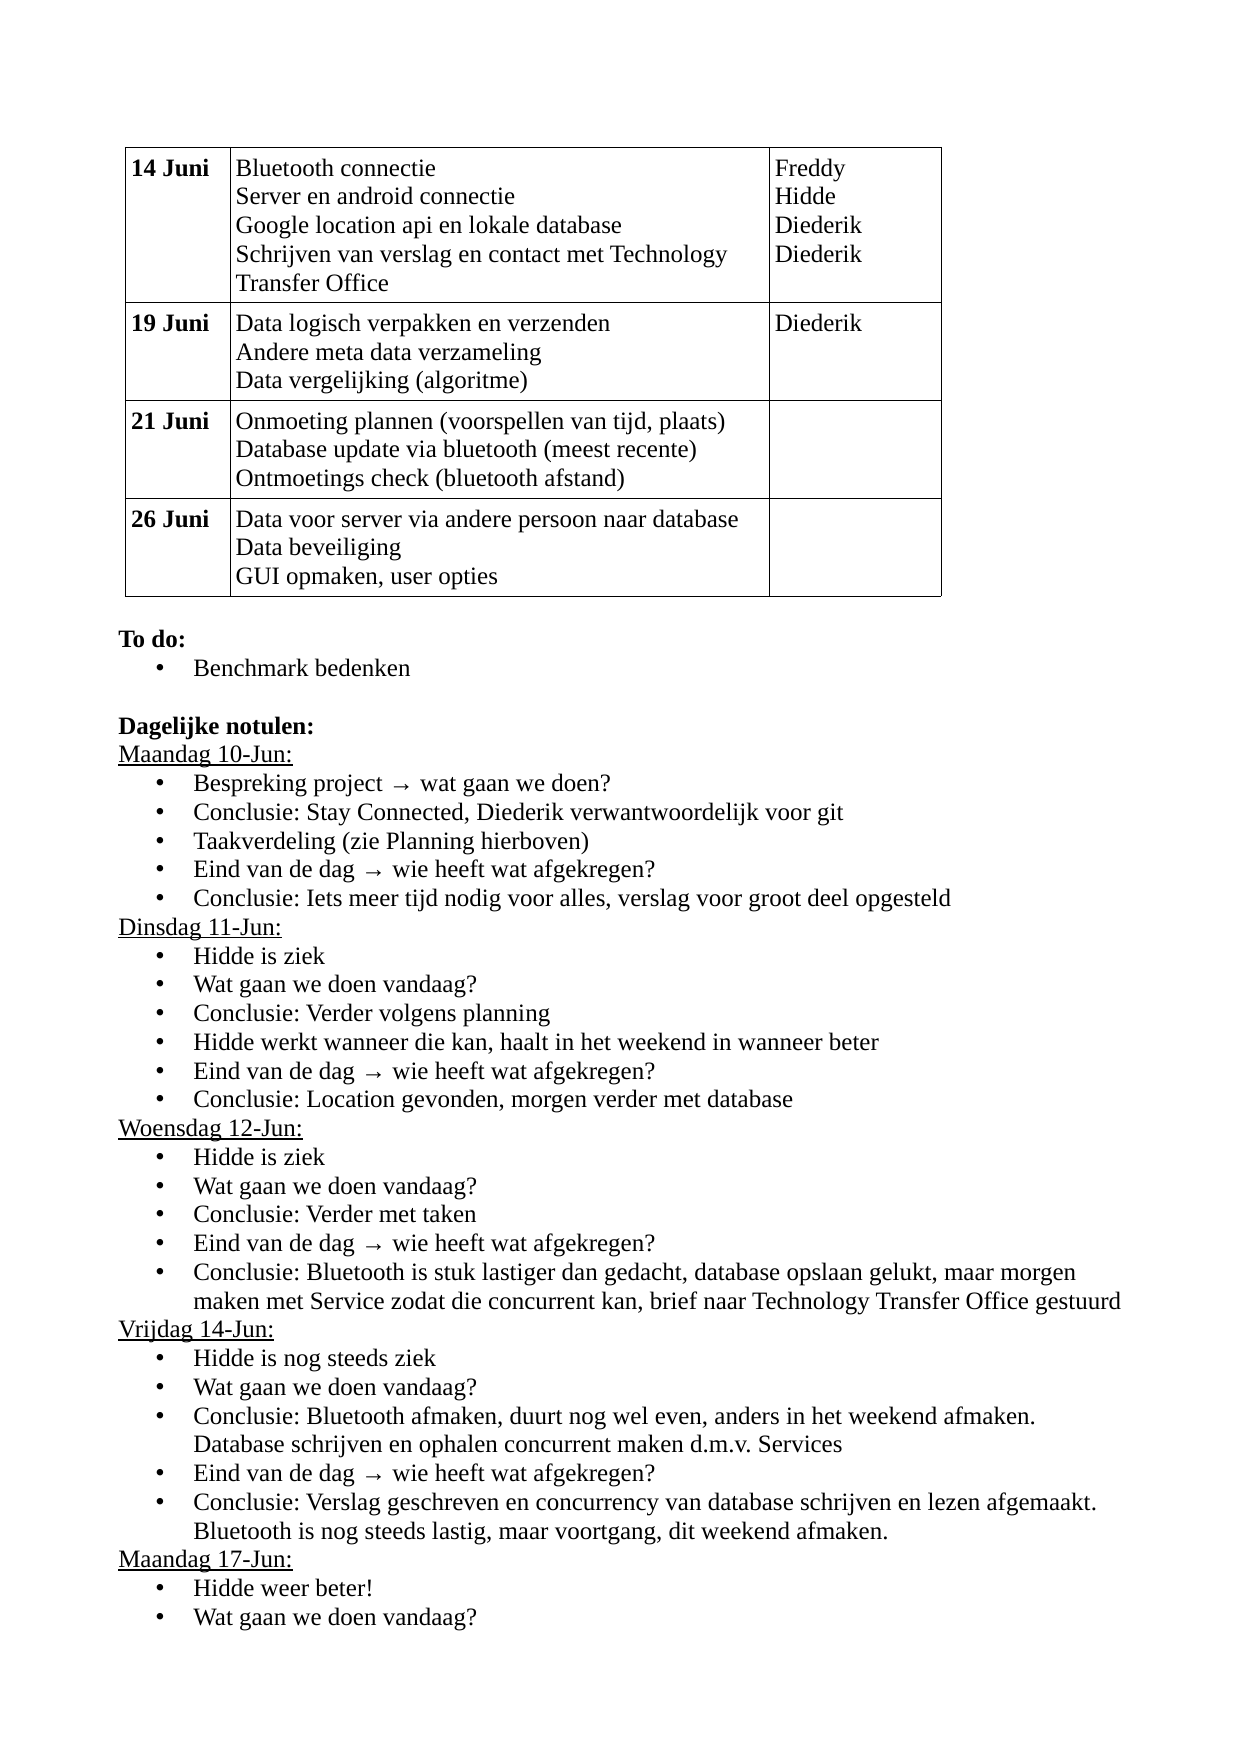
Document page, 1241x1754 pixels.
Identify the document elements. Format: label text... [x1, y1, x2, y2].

list Eind van de dag → wie heeft wat afgekregen? [156, 1228, 1122, 1257]
list Conclusie: Stay Connected, Diederik verwantwoordelijk voor git [156, 797, 1122, 826]
list Conclusie: Bluetooth is stuk lastiger dan gedacht, database opslaan gelukt, maar morgen maken met Service zodat die concurrent kan, brief naar Technology Transfer Office gestuurd [156, 1257, 1122, 1314]
list Bespreking project → wat gaan we doen? [156, 768, 1122, 797]
table_header Bluetooth connectie Server en android connectie Google location api en lokale database Schrijven van verslag en contact met Technology Transfer Office [231, 148, 769, 302]
table_cell [770, 499, 941, 596]
list Conclusie: Verder volgens planning [156, 998, 1122, 1027]
table_cell Data voor server via andere persoon naar database Data beveiliging GUI opmaken, user opties [231, 499, 769, 596]
list Wat gaan we doen vandaag? [156, 1372, 1122, 1401]
list Benchmark bedenken [156, 653, 1122, 682]
list Hidde werkt wanneer die kan, haalt in het weekend in wanneer beter [156, 1027, 1122, 1056]
list Wat gaan we doen vandaag? [156, 1602, 1122, 1631]
table_cell [770, 401, 941, 498]
list Hidde is nog steeds ziek [156, 1343, 1122, 1372]
list Conclusie: Bluetooth afmaken, duurt nog wel even, anders in het weekend afmaken. Database schrijven en ophalen concurrent maken d.m.v. Services [156, 1401, 1122, 1458]
table_cell Onmoeting plannen (voorspellen van tijd, plaats) Database update via bluetooth (meest recente) Ontmoetings check (bluetooth afstand) [231, 401, 769, 498]
table_cell Data logisch verpakken en verzenden Andere meta data verzameling Data vergelijking (algoritme) [231, 303, 769, 400]
list Conclusie: Iets meer tijd nodig voor alles, verslag voor groot deel opgesteld [156, 883, 1122, 912]
list Eind van de dag → wie heeft wat afgekregen? [156, 1056, 1122, 1084]
list Wat gaan we doen vandaag? [156, 969, 1122, 998]
list Eind van de dag → wie heeft wat afgekregen? [156, 854, 1122, 883]
list Taakverdeling (zie Planning hierboven) [156, 826, 1122, 854]
table_cell 26 Juni [126, 499, 230, 596]
list Conclusie: Verslag geschreven en concurrency van database schrijven en lezen afgemaakt. Bluetooth is nog steeds lastig, maar voortgang, dit weekend afmaken. [156, 1487, 1122, 1544]
table_cell 21 Juni [126, 401, 230, 498]
table_header Freddy Hidde Diederik Diederik [770, 148, 941, 302]
list Wat gaan we doen vandaag? [156, 1171, 1122, 1199]
text Woensdag 12-Jun: [118, 1113, 1122, 1142]
table_cell 19 Juni [126, 303, 230, 400]
text Dinsdag 11-Jun: [118, 912, 1122, 941]
text Dagelijke notulen: [118, 711, 1122, 739]
list Hidde is ziek [156, 941, 1122, 969]
table_header 14 Juni [126, 148, 230, 302]
list Hidde weer beter! [156, 1573, 1122, 1602]
text Maandag 17-Jun: [118, 1544, 1122, 1573]
list Eind van de dag → wie heeft wat afgekregen? [156, 1458, 1122, 1487]
list Conclusie: Location gevonden, morgen verder met database [156, 1084, 1122, 1113]
text Maandag 10-Jun: [118, 739, 1122, 768]
table_cell Diederik [770, 303, 941, 400]
text To do: [118, 624, 1122, 653]
list Conclusie: Verder met taken [156, 1199, 1122, 1228]
list Hidde is ziek [156, 1142, 1122, 1171]
text Vrijdag 14-Jun: [118, 1314, 1122, 1343]
